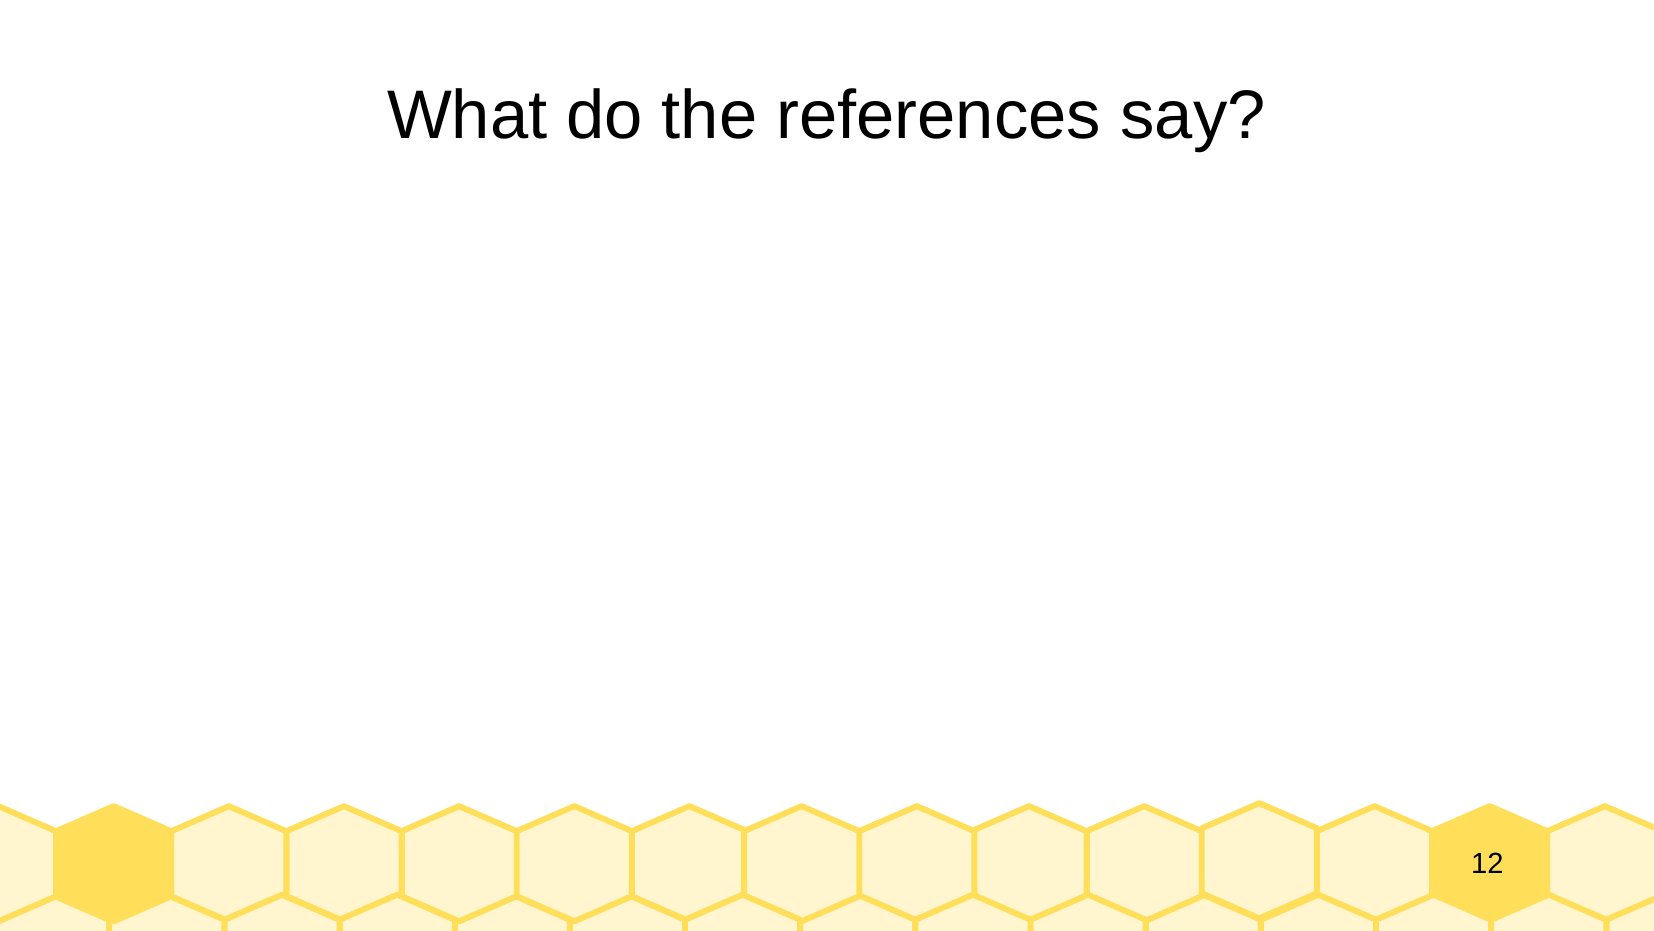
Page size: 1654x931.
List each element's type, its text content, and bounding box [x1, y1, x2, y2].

title What do the references say? [82, 37, 1571, 193]
